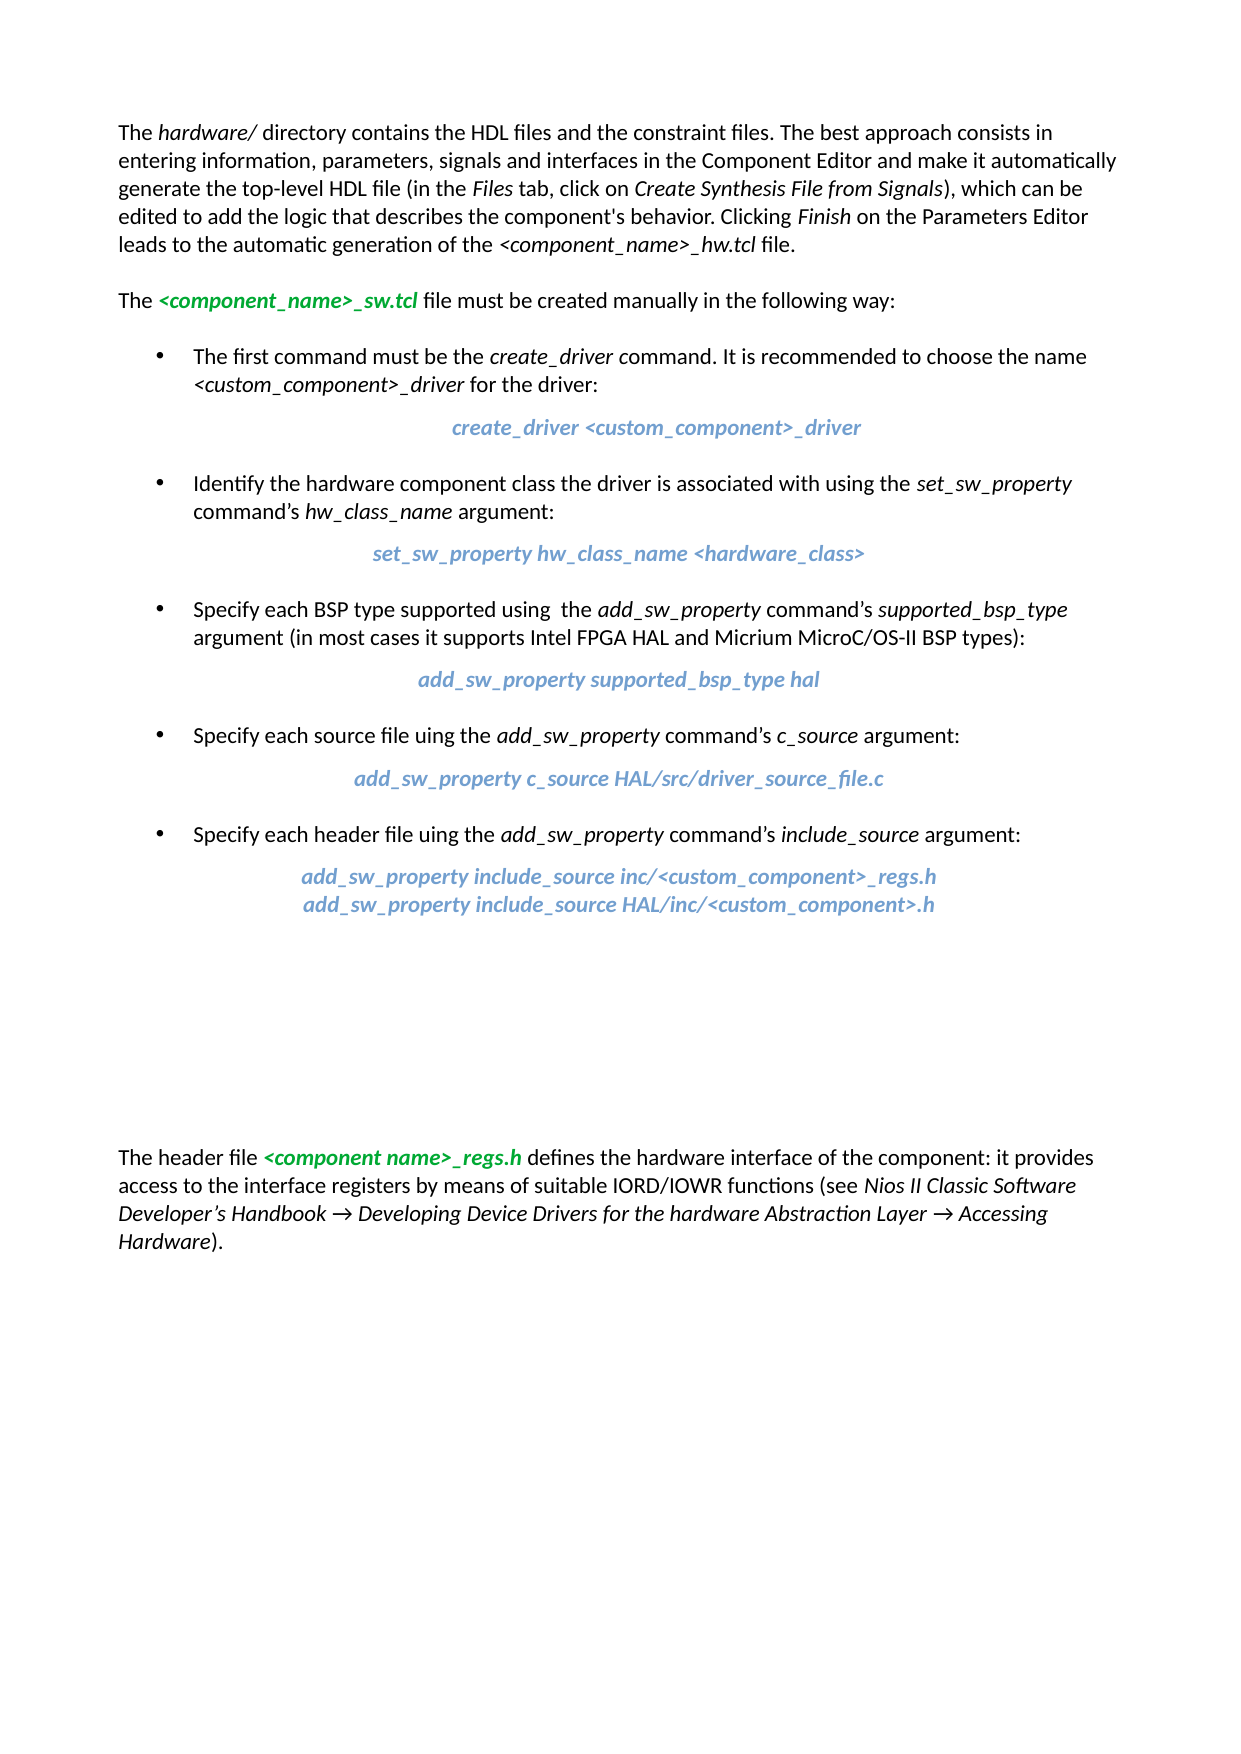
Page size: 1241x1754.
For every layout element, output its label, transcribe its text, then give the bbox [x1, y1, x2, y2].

list Identify the hardware component class the driver is associated with using the set_sw_property command’s hw_class_name argument: [156, 469, 1122, 525]
text The hardware/ directory contains the HDL files and the constraint files. The best approach consists in entering information, parameters, signals and interfaces in the Component Editor and make it automatically generate the top-level HDL file (in the Files tab, click on Create Synthesis File from Signals), which can be edited to add the logic that describes the component's behavior. Clicking Finish on the Parameters Editor leads to the automatic generation of the <component_name>_hw.tcl file. [118, 118, 1122, 258]
list The first command must be the create_driver command. It is recommended to choose the name <custom_component>_driver for the driver: [156, 342, 1122, 398]
list Specify each header file uing the add_sw_property command’s include_source argument: [156, 820, 1122, 848]
text add_sw_property supported_bsp_type hal [118, 666, 1122, 694]
text set_sw_property hw_class_name <hardware_class> [118, 539, 1122, 567]
text add_sw_property include_source HAL/inc/<custom_component>.h [118, 891, 1122, 918]
text The <component_name>_sw.tcl file must be created manually in the following way: [118, 286, 1122, 314]
text add_sw_property include_source inc/<custom_component>_regs.h [118, 862, 1122, 891]
text The header file <component name>_regs.h defines the hardware interface of the component: it provides access to the interface registers by means of suitable IORD/IOWR functions (see Nios II Classic Software Developer’s Handbook → Developing Device Drivers for the hardware Abstraction Layer → Accessing Hardware). [118, 1143, 1122, 1255]
list Specify each source file uing the add_sw_property command’s c_source argument: [156, 722, 1122, 750]
list Specify each BSP type supported using the add_sw_property command’s supported_bsp_type argument (in most cases it supports Intel FPGA HAL and Micrium MicroC/OS-II BSP types): [156, 595, 1122, 651]
text add_sw_property c_source HAL/src/driver_source_file.c [118, 764, 1122, 792]
list create_driver <custom_component>_driver [156, 413, 1122, 441]
